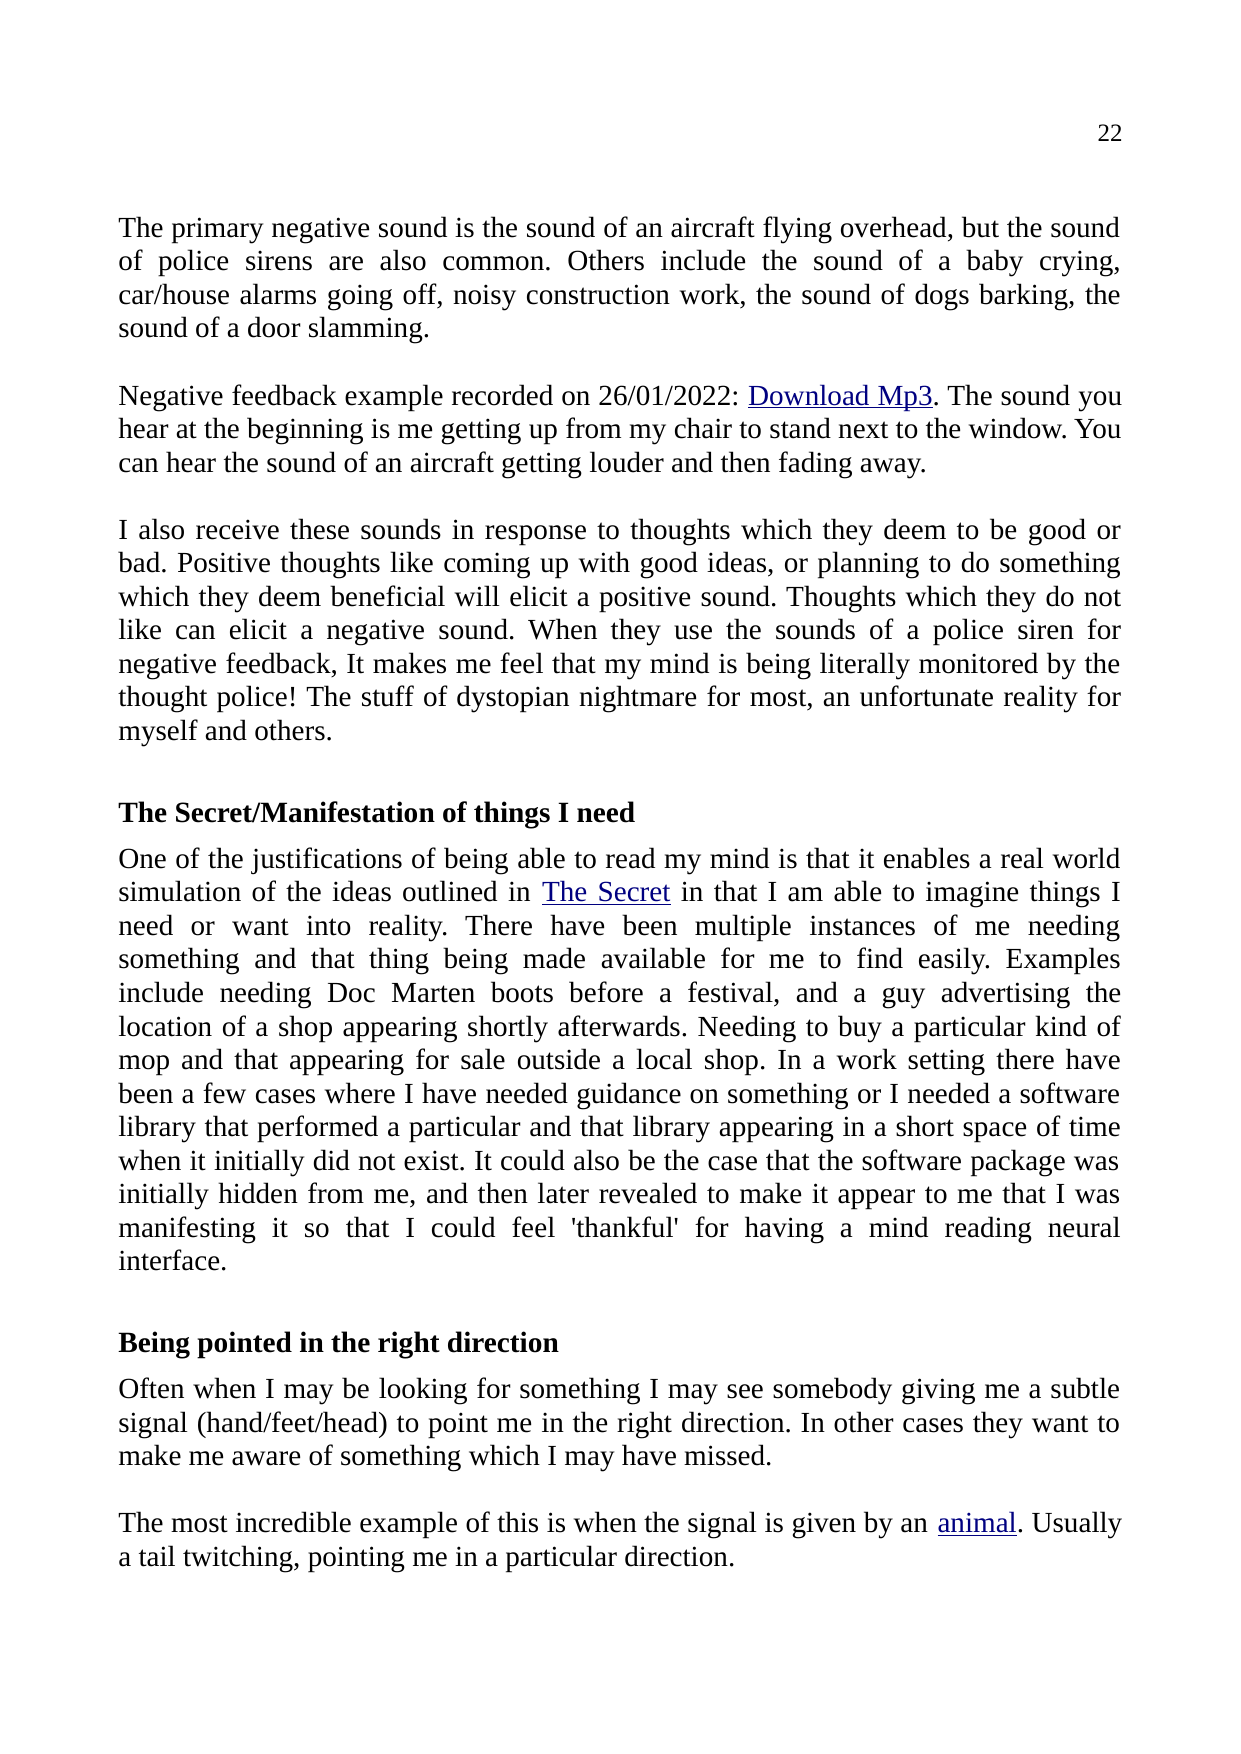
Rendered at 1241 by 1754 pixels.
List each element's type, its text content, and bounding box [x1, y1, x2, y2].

text The primary negative sound is the sound of an aircraft flying overhead, but the sound of police sirens are also common. Others include the sound of a baby crying, car/house alarms going off, noisy construction work, the sound of dogs barking, the sound of a door slamming. [118, 210, 1122, 344]
text The most incredible example of this is when the signal is given by an animal. Usually a tail twitching, pointing me in a particular direction. [118, 1506, 1122, 1573]
text Negative feedback example recorded on 26/01/2022: Download Mp3. The sound you hear at the beginning is me getting up from my chair to stand next to the window. You can hear the sound of an aircraft getting louder and then fading away. [118, 378, 1122, 478]
text I also receive these sounds in response to thoughts which they deem to be good or bad. Positive thoughts like coming up with good ideas, or planning to do something which they deem beneficial will elicit a positive sound. Thoughts which they do not like can elicit a negative sound. When they use the sounds of a police siren for negative feedback, It makes me feel that my mind is being literally monitored by the thought police! The stuff of dystopian nightmare for most, an unfortunate reality for myself and others. [118, 512, 1122, 747]
text Often when I may be looking for something I may see somebody giving me a subtle signal (hand/feet/head) to point me in the right direction. In other cases they want to make me aware of something which I may have missed. [118, 1371, 1122, 1472]
text One of the justifications of being able to read my mind is that it enables a real world simulation of the ideas outlined in The Secret in that I am able to imagine things I need or want into reality. There have been multiple instances of me needing something and that thing being made available for me to find easily. Examples include needing Doc Marten boots before a festival, and a guy advertising the location of a shop appearing shortly afterwards. Needing to buy a particular kind of mop and that appearing for sale outside a local shop. In a work setting there have been a few cases where I have needed guidance on something or I needed a software library that performed a particular and that library appearing in a short space of time when it initially did not exist. It could also be the case that the software package was initially hidden from me, and then later revealed to make it appear to me that I was manifesting it so that I could feel 'thankful' for having a mind reading neural interface. [118, 841, 1122, 1277]
subtitle The Secret/Manifestation of things I need [118, 795, 1122, 828]
subtitle Being pointed in the right direction [118, 1325, 1122, 1359]
